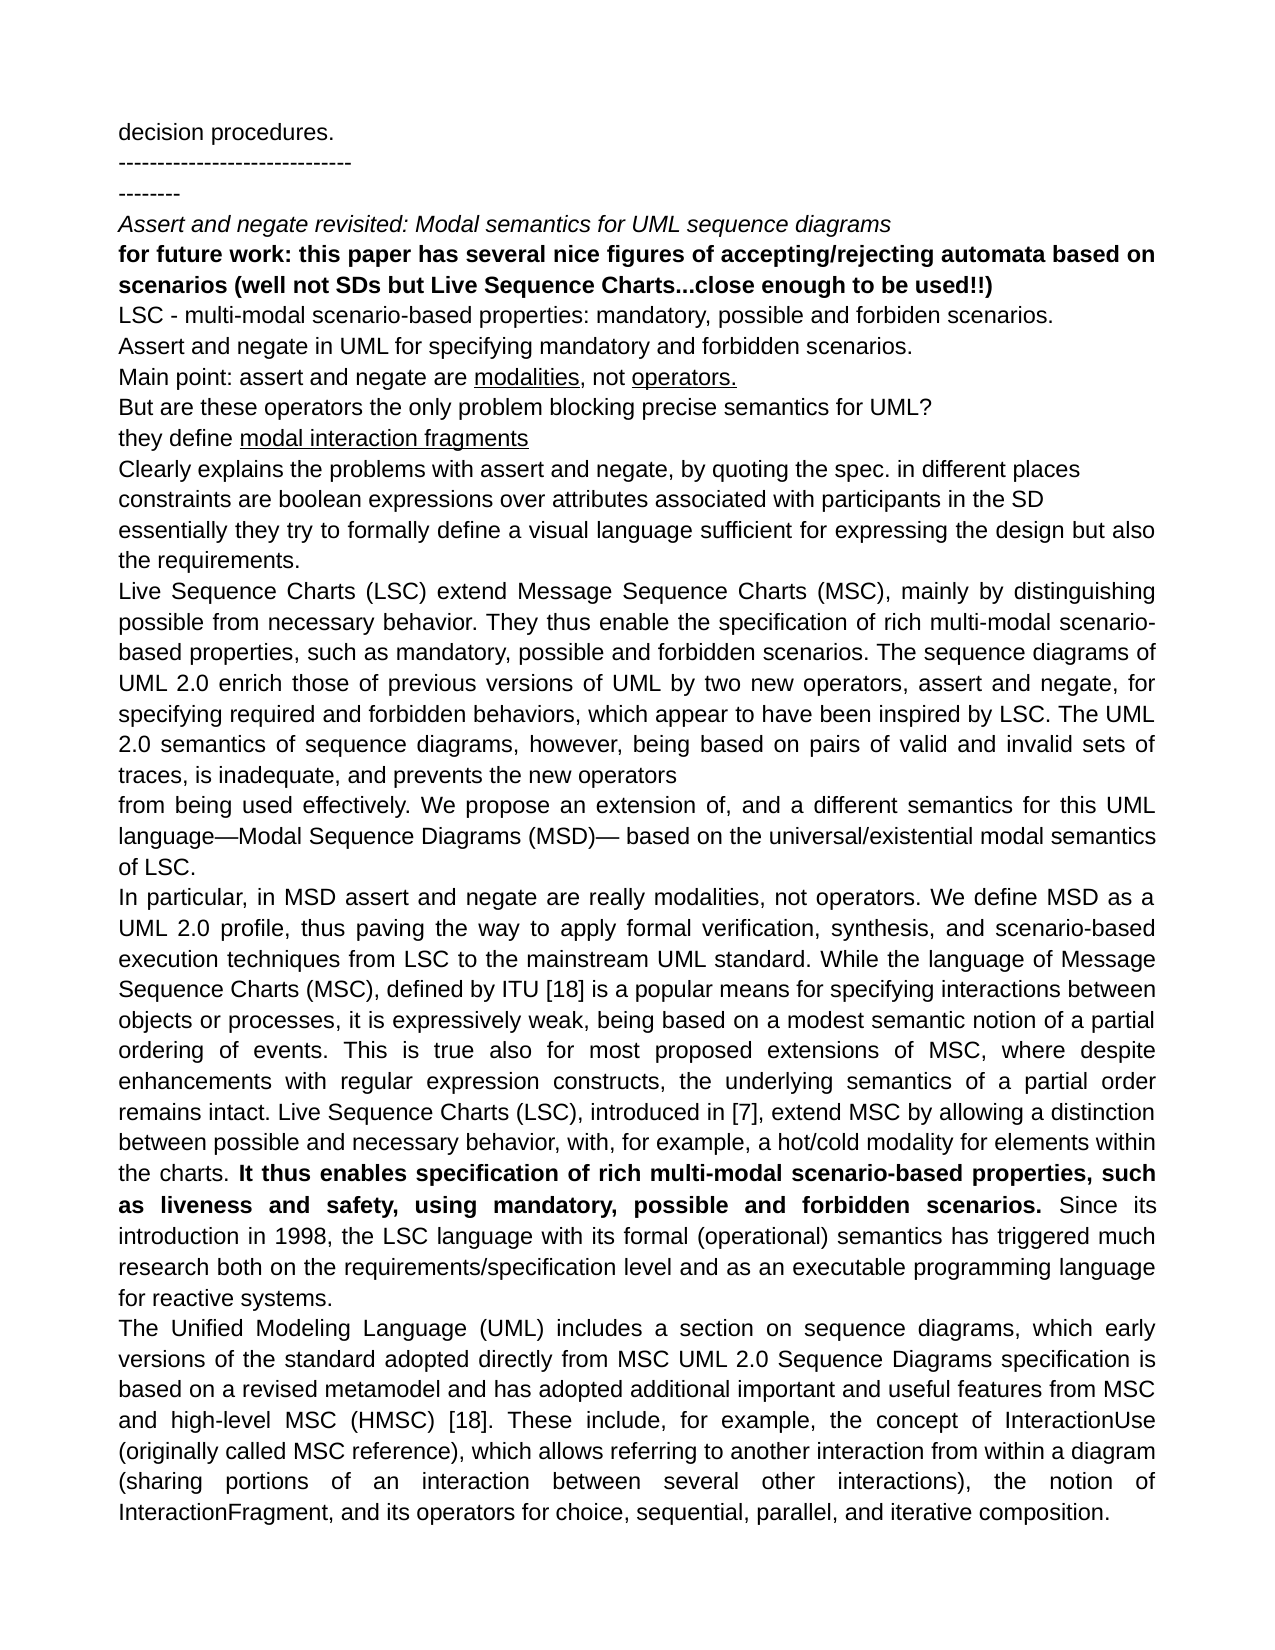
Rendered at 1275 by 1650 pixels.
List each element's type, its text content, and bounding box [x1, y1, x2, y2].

text In particular, in MSD assert and negate are really modalities, not operators. We define MSD as a UML 2.0 profile, thus paving the way to apply formal verification, synthesis, and scenario-based execution techniques from LSC to the mainstream UML standard. While the language of Message Sequence Charts (MSC), defined by ITU [18] is a popular means for specifying interactions between objects or processes, it is expressively weak, being based on a modest semantic notion of a partial ordering of events. This is true also for most proposed extensions of MSC, where despite enhancements with regular expression constructs, the underlying semantics of a partial order remains intact. Live Sequence Charts (LSC), introduced in [7], extend MSC by allowing a distinction between possible and necessary behavior, with, for example, a hot/cold modality for elements within the charts. It thus enables specification of rich multi-modal scenario-based properties, such as liveness and safety, using mandatory, possible and forbidden scenarios. Since its introduction in 1998, the LSC language with its formal (operational) semantics has triggered much research both on the requirements/specification level and as an executable programming language for reactive systems. [118, 884, 1157, 1311]
text essentially they try to formally define a visual language sufficient for expressing the design but also the requirements. [118, 516, 1157, 574]
text -------- [118, 179, 1157, 206]
text Main point: assert and negate are modalities, not operators. [118, 363, 1157, 390]
text Assert and negate in UML for specifying mandatory and forbidden scenarios. [118, 332, 1157, 359]
text for future work: this paper has several nice figures of accepting/rejecting automata based on scenarios (well not SDs but Live Sequence Charts...close enough to be used!!) [118, 241, 1157, 298]
text decision procedures. [118, 118, 1157, 145]
text LSC - multi-modal scenario-based properties: mandatory, possible and forbiden scenarios. [118, 302, 1157, 329]
text But are these operators the only problem blocking precise semantics for UML? [118, 394, 1157, 421]
text The Unified Modeling Language (UML) includes a section on sequence diagrams, which early versions of the standard adopted directly from MSC UML 2.0 Sequence Diagrams specification is based on a revised metamodel and has adopted additional important and useful features from MSC and high-level MSC (HMSC) [18]. These include, for example, the concept of InteractionUse (originally called MSC reference), which allows referring to another interaction from within a diagram (sharing portions of an interaction between several other interactions), the notion of InteractionFragment, and its operators for choice, sequential, parallel, and iterative composition. [118, 1314, 1157, 1525]
text Assert and negate revisited: Modal semantics for UML sequence diagrams [118, 210, 1157, 237]
text ------------------------------ [118, 149, 1157, 176]
text Clearly explains the problems with assert and negate, by quoting the spec. in different places [118, 455, 1157, 482]
text constraints are boolean expressions over attributes associated with participants in the SD [118, 486, 1157, 512]
text from being used effectively. We propose an extension of, and a different semantics for this UML language—Modal Sequence Diagrams (MSD)— based on the universal/existential modal semantics of LSC. [118, 792, 1157, 880]
text they define modal interaction fragments [118, 424, 1157, 451]
text Live Sequence Charts (LSC) extend Message Sequence Charts (MSC), mainly by distinguishing possible from necessary behavior. They thus enable the specification of rich multi-modal scenario-based properties, such as mandatory, possible and forbidden scenarios. The sequence diagrams of UML 2.0 enrich those of previous versions of UML by two new operators, assert and negate, for specifying required and forbidden behaviors, which appear to have been inspired by LSC. The UML 2.0 semantics of sequence diagrams, however, being based on pairs of valid and invalid sets of traces, is inadequate, and prevents the new operators [118, 577, 1157, 788]
